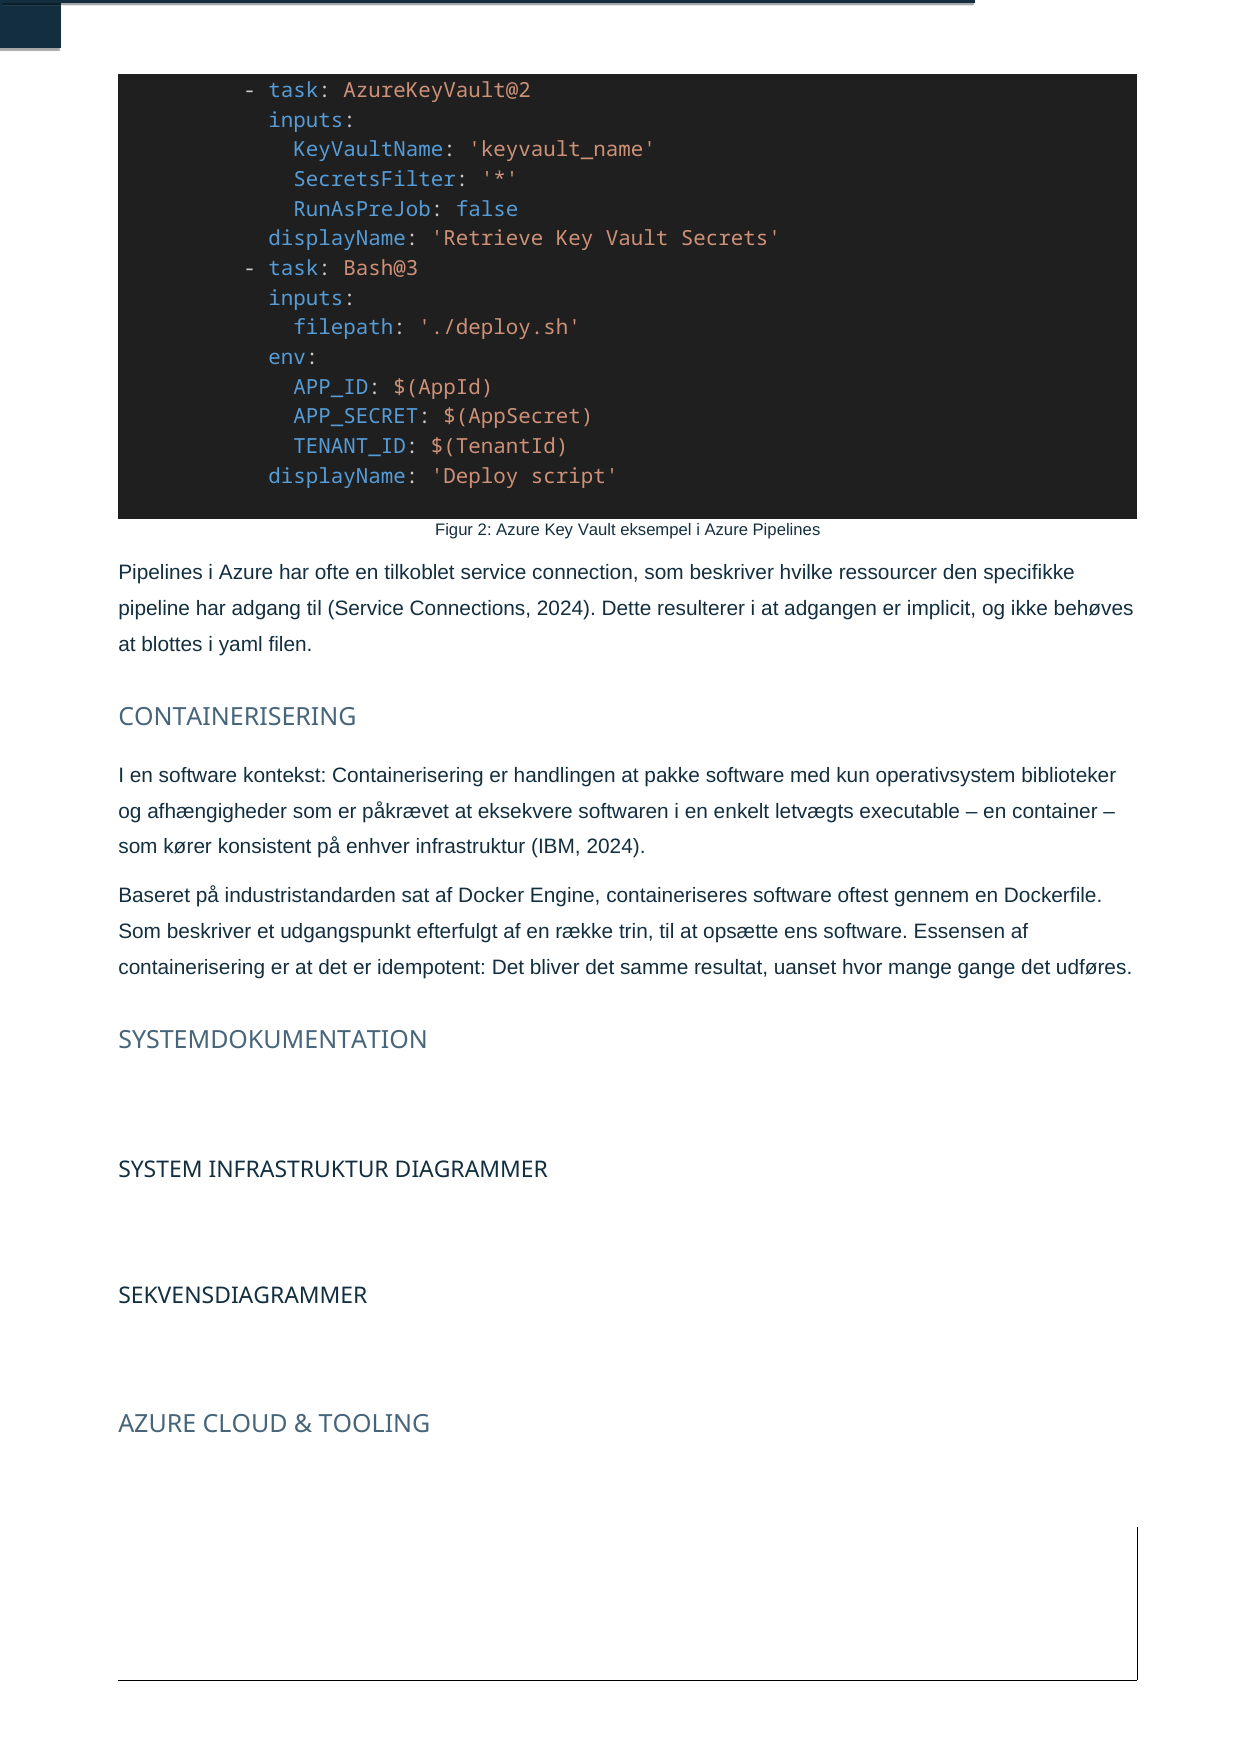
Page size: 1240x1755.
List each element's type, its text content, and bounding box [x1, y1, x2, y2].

text SecretsFilter: '*' [118, 163, 1137, 192]
text - task: AzureKeyVault@2 [118, 74, 1137, 103]
text displayName: 'Deploy script' [118, 460, 1137, 489]
text filepath: './deploy.sh' [118, 311, 1137, 341]
text APP_ID: $(AppId) [118, 371, 1137, 400]
subtitle Sekvensdiagrammer [118, 1279, 1137, 1310]
text APP_SECRET: $(AppSecret) [118, 400, 1137, 430]
text Figur 2: Azure Key Vault eksempel i Azure Pipelines [118, 519, 1137, 539]
text Pipelines i Azure har ofte en tilkoblet service connection, som beskriver hvilke ressourcer den specifikke pipeline har adgang til (Service Connections, 2024). Dette resulterer i at adgangen er implicit, og ikke behøves at blottes i yaml filen. [118, 560, 1137, 656]
text KeyVaultName: 'keyvault_name' [118, 133, 1137, 163]
subtitle System Infrastruktur Diagrammer [118, 1153, 1137, 1184]
text RunAsPreJob: false [118, 192, 1137, 222]
text displayName: 'Retrieve Key Vault Secrets' [118, 222, 1137, 252]
text TENANT_ID: $(TenantId) [118, 430, 1137, 460]
text inputs: [118, 103, 1137, 133]
text - task: Bash@3 [118, 252, 1137, 282]
text env: [118, 341, 1137, 371]
subtitle Systemdokumentation [118, 1022, 1137, 1056]
text inputs: [118, 282, 1137, 311]
text Baseret på industristandarden sat af Docker Engine, containeriseres software oftest gennem en Dockerfile. Som beskriver et udgangspunkt efterfulgt af en række trin, til at opsætte ens software. Essensen af containerisering er at det er idempotent: Det bliver det samme resultat, uanset hvor mange gange det udføres. [118, 883, 1137, 979]
text I en software kontekst: Containerisering er handlingen at pakke software med kun operativsystem biblioteker og afhængigheder som er påkrævet at eksekvere softwaren i en enkelt letvægts executable – en container – som kører konsistent på enhver infrastruktur (IBM, 2024). [118, 762, 1137, 858]
subtitle Containerisering [118, 699, 1137, 733]
subtitle Azure Cloud & Tooling [118, 1406, 1137, 1440]
